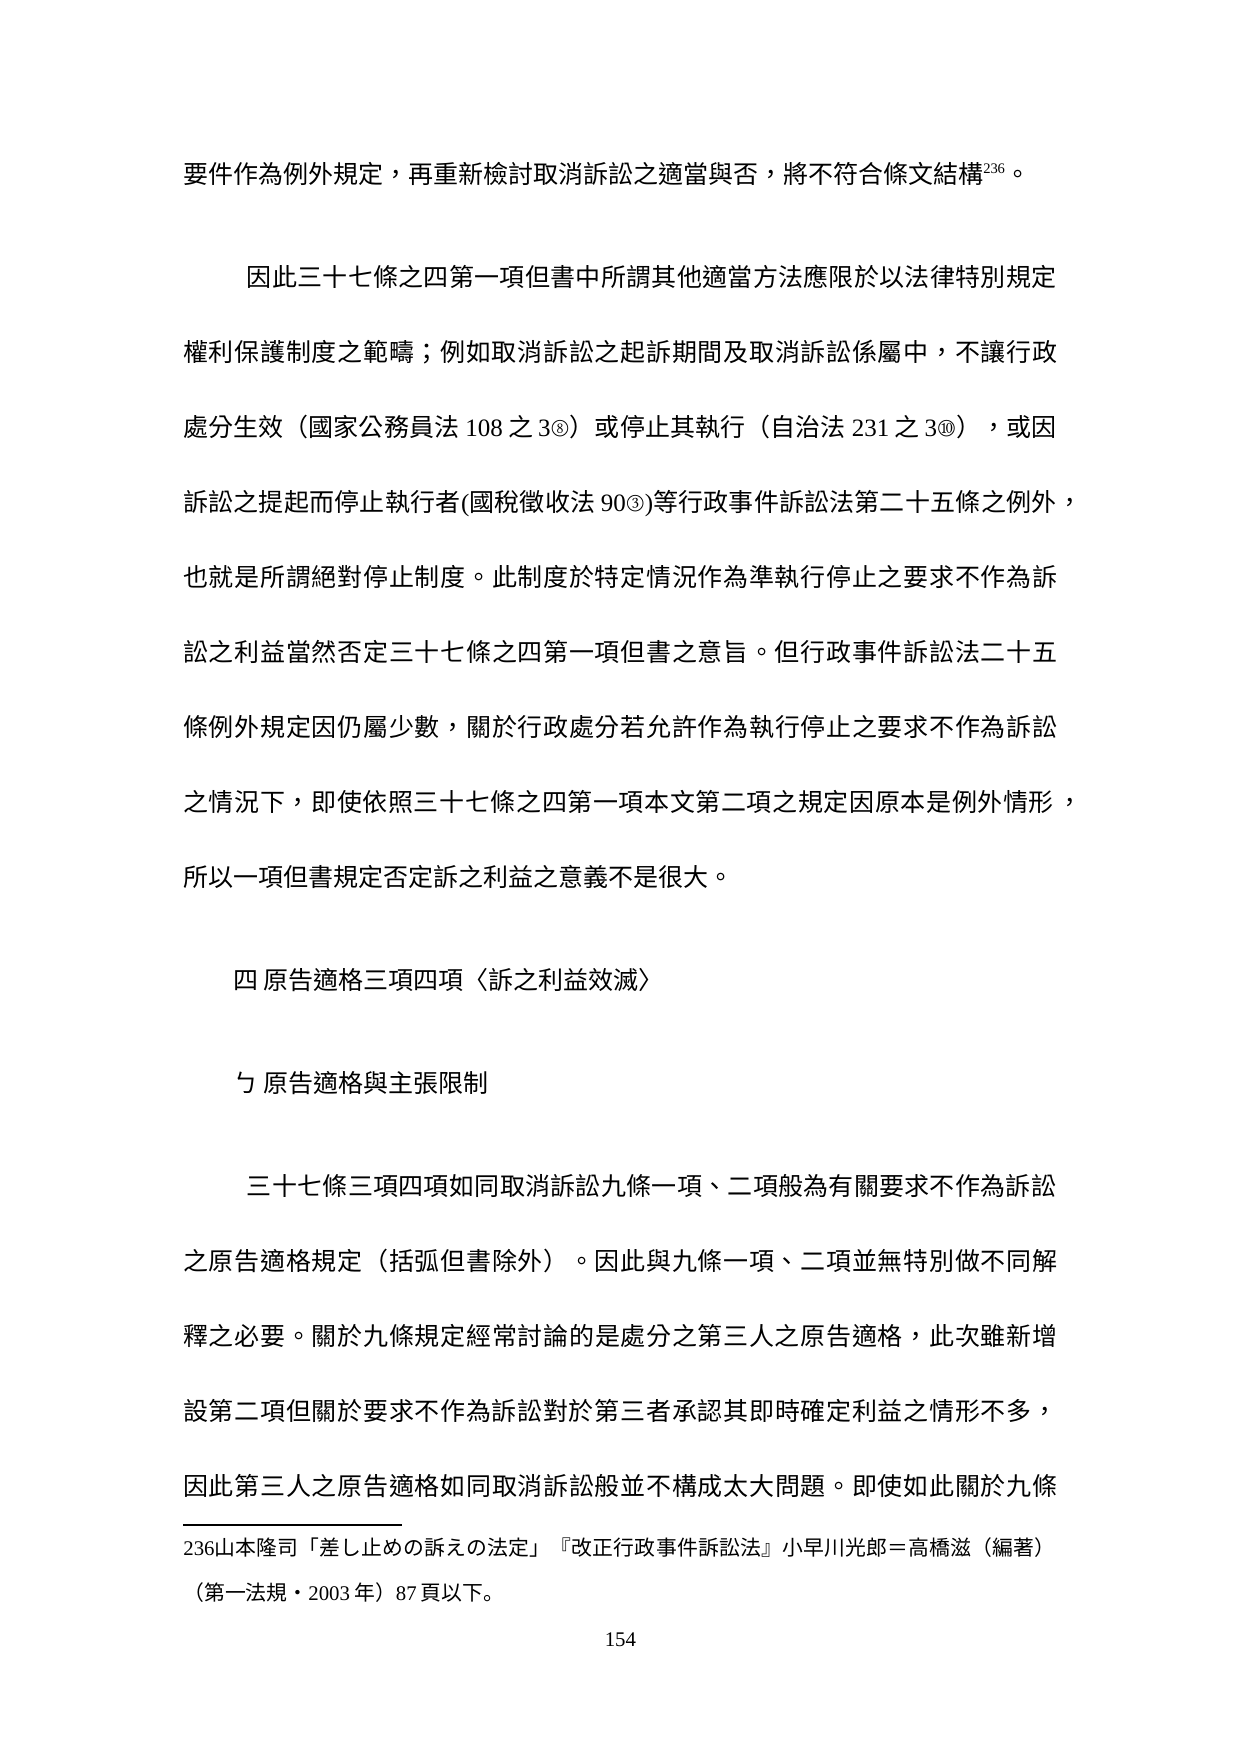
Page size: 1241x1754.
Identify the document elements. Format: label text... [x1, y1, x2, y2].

text 要件作為例外規定，再重新檢討取消訴訟之適當與否，將不符合條文結構。 [183, 148, 1057, 185]
text 山本隆司「差し止めの訴えの法定」『改正行政事件訴訟法』小早川光郎＝高橋滋（編著）（第一法規・2003年）87頁以下。 [183, 1531, 1057, 1606]
text 因此三十七條之四第一項但書中所謂其他適當方法應限於以法律特別規定權利保護制度之範疇；例如取消訴訟之起訴期間及取消訴訟係屬中，不讓行政處分生效（國家公務員法108之3⑧）或停止其執行（自治法231之3⑩），或因訴訟之提起而停止執行者(國稅徵收法90③)等行政事件訴訟法第二十五條之例外，也就是所謂絕對停止制度。此制度於特定情況作為準執行停止之要求不作為訴訟之利益當然否定三十七條之四第一項但書之意旨。但行政事件訴訟法二十五條例外規定因仍屬少數，關於行政處分若允許作為執行停止之要求不作為訴訟之情況下，即使依照三十七條之四第一項本文第二項之規定因原本是例外情形，所以一項但書規定否定訴之利益之意義不是很大。 [183, 251, 1057, 888]
text ㄅ 原告適格與主張限制 [183, 1056, 1057, 1094]
text 四 原告適格三項四項〈訴之利益效滅〉 [183, 953, 1057, 991]
text 三十七條三項四項如同取消訴訟九條一項、二項般為有關要求不作為訴訟之原告適格規定（括弧但書除外）。因此與九條一項、二項並無特別做不同解釋之必要。關於九條規定經常討論的是處分之第三人之原告適格，此次雖新增設第二項但關於要求不作為訴訟對於第三者承認其即時確定利益之情形不多，因此第三人之原告適格如同取消訴訟般並不構成太大問題。即使如此關於九條 [183, 1159, 1057, 1497]
